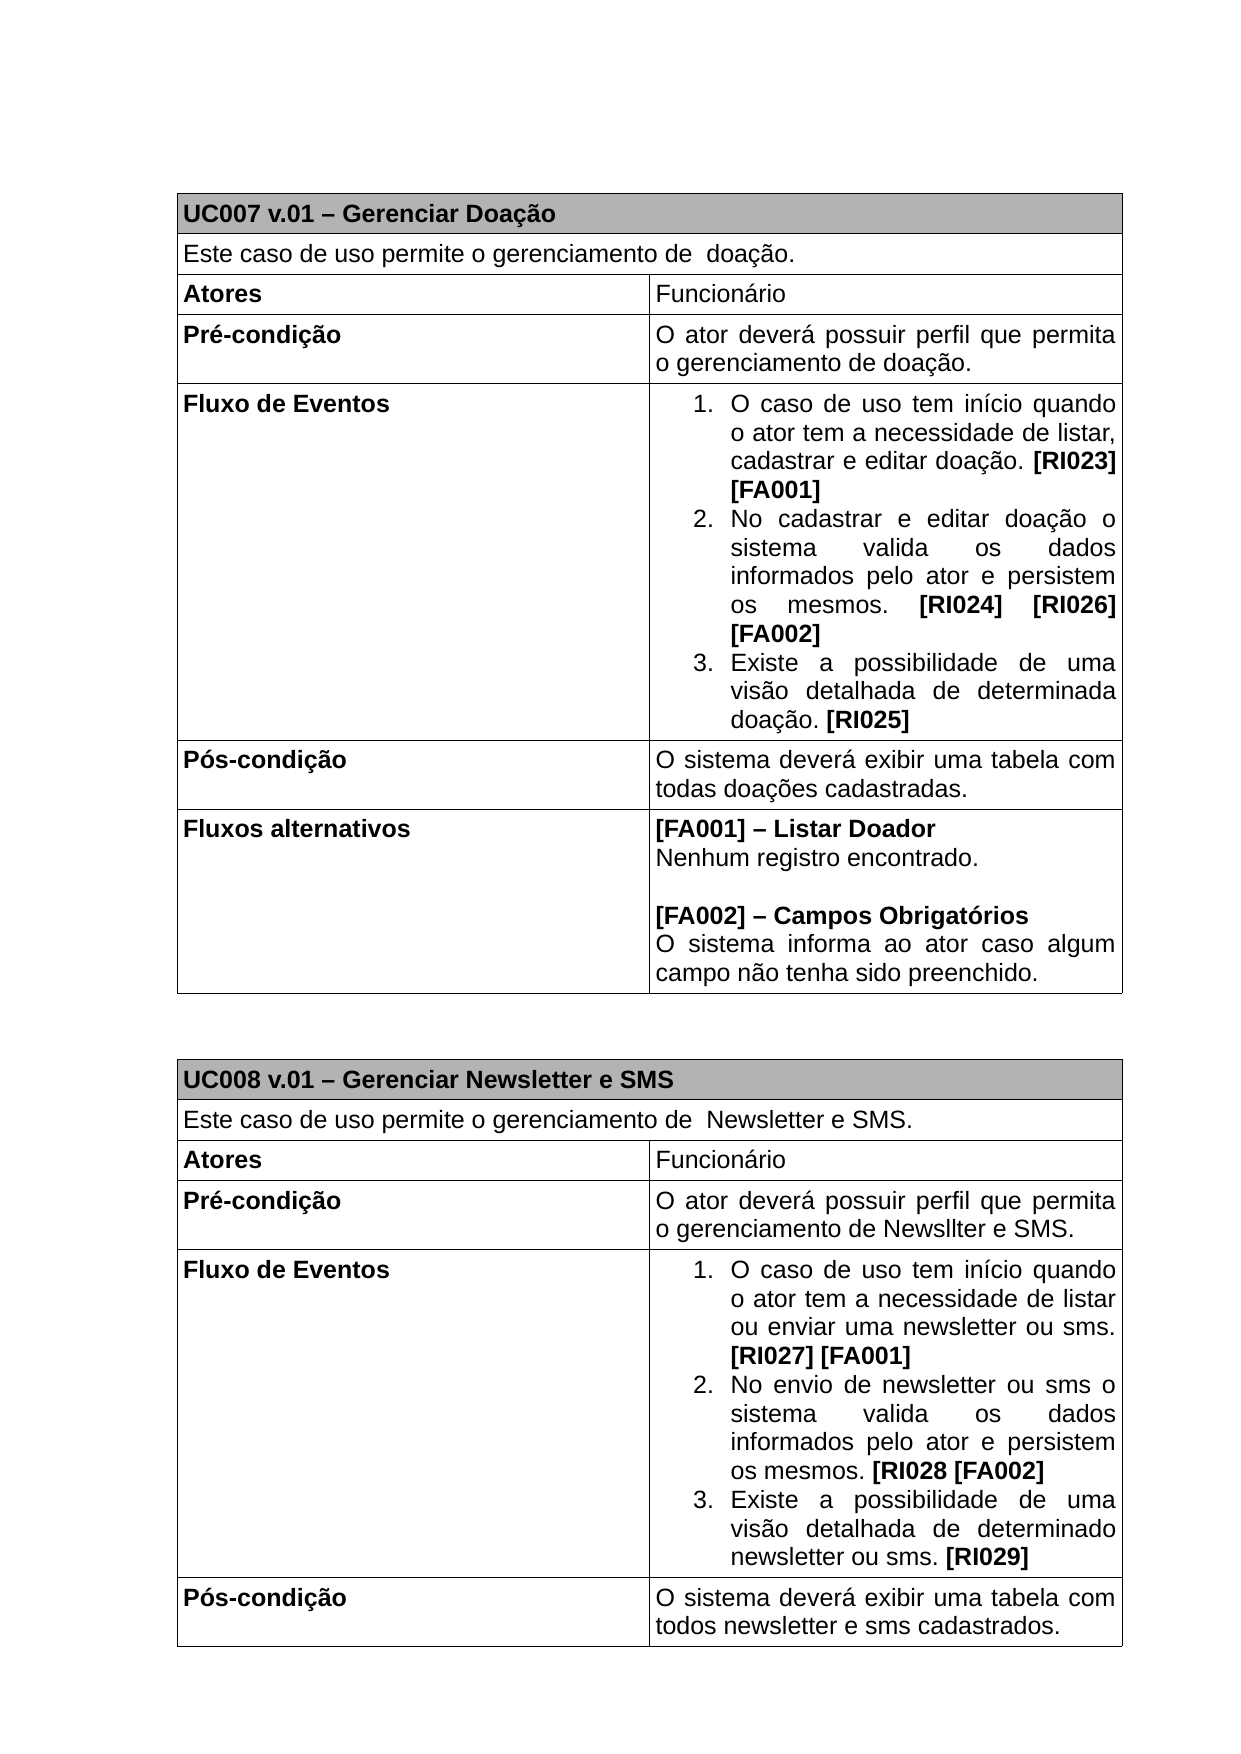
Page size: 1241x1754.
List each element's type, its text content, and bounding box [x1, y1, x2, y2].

table_cell O sistema deverá exibir uma tabela com todos newsletter e sms cadastrados. [650, 1578, 1122, 1646]
table_cell O caso de uso tem início quando o ator tem a necessidade de listar, cadastrar e editar doação. [RI023] [FA001] No cadastrar e editar doação o sistema valida os dados informados pelo ator e persistem os mesmos. [RI024] [RI026] [FA002] Existe a possibilidade de uma visão detalhada de determinada doação. [RI025] [650, 384, 1122, 739]
table_header UC007 v.01 – Gerenciar Doação [178, 194, 1122, 233]
table_cell Fluxo de Eventos [178, 384, 649, 739]
table_cell O ator deverá possuir perfil que permita o gerenciamento de Newsllter e SMS. [650, 1181, 1122, 1249]
table_cell O caso de uso tem início quando o ator tem a necessidade de listar ou enviar uma newsletter ou sms. [RI027] [FA001] No envio de newsletter ou sms o sistema valida os dados informados pelo ator e persistem os mesmos. [RI028 [FA002] Existe a possibilidade de uma visão detalhada de determinado newsletter ou sms. [RI029] [650, 1250, 1122, 1577]
table_cell Funcionário [650, 1141, 1122, 1180]
table_header UC008 v.01 – Gerenciar Newsletter e SMS [178, 1060, 1122, 1099]
table_cell Pré-condição [178, 1181, 649, 1249]
table_cell Pré-condição [178, 315, 649, 383]
table_cell Fluxo de Eventos [178, 1250, 649, 1577]
table_cell Pós-condição [178, 1578, 649, 1646]
table_cell Este caso de uso permite o gerenciamento de doação. [178, 234, 1122, 273]
table_cell Atores [178, 275, 649, 314]
table_cell Funcionário [650, 275, 1122, 314]
table_cell Fluxos alternativos [178, 810, 649, 993]
table_cell Atores [178, 1141, 649, 1180]
table_cell Este caso de uso permite o gerenciamento de Newsletter e SMS. [178, 1100, 1122, 1139]
table_cell O sistema deverá exibir uma tabela com todas doações cadastradas. [650, 741, 1122, 808]
table_cell [FA001] – Listar Doador Nenhum registro encontrado. [FA002] – Campos Obrigatórios O sistema informa ao ator caso algum campo não tenha sido preenchido. [650, 810, 1122, 993]
table_cell Pós-condição [178, 741, 649, 808]
table_cell O ator deverá possuir perfil que permita o gerenciamento de doação. [650, 315, 1122, 383]
